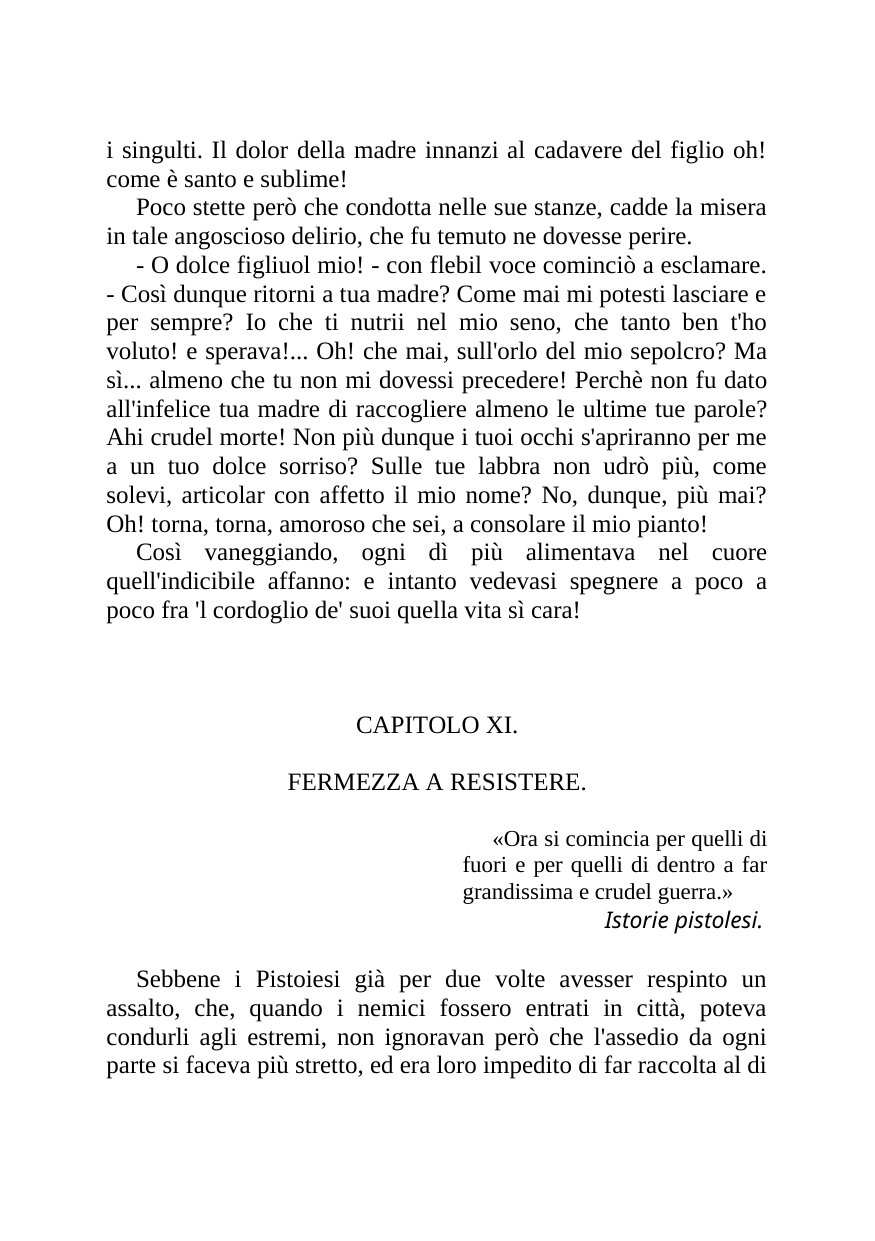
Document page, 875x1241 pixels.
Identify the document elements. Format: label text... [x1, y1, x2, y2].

text «Ora si comincia per quelli di fuori e per quelli di dentro a far grandissima e crudel guerra.» [462, 825, 768, 904]
text CAPITOLO XI. [106, 710, 768, 739]
text Poco stette però che condotta nelle sue stanze, cadde la misera in tale angoscioso delirio, che fu temuto ne dovesse perire. [106, 192, 768, 250]
text Sebbene i Pistoiesi già per due volte avesser respinto un assalto, che, quando i nemici fossero entrati in città, poteva condurli agli estremi, non ignoravan però che l'assedio da ogni parte si faceva più stretto, ed era loro impedito di far raccolta al di [106, 964, 768, 1079]
text - O dolce figliuol mio! - con flebil voce cominciò a esclamare. - Così dunque ritorni a tua madre? Come mai mi potesti lasciare e per sempre? Io che ti nutrii nel mio seno, che tanto ben t'ho voluto! e sperava!... Oh! che mai, sull'orlo del mio sepolcro? Ma sì... almeno che tu non mi dovessi precedere! Perchè non fu dato all'infelice tua madre di raccogliere almeno le ultime tue parole? Ahi crudel morte! Non più dunque i tuoi occhi s'apriranno per me a un tuo dolce sorriso? Sulle tue labbra non udrò più, come solevi, articolar con affetto il mio nome? No, dunque, più mai? Oh! torna, torna, amoroso che sei, a consolare il mio pianto! [106, 250, 768, 537]
text i singulti. Il dolor della madre innanzi al cadavere del figlio oh! come è santo e sublime! [106, 135, 768, 192]
text Così vaneggiando, ogni dì più alimentava nel cuore quell'indicibile affanno: e intanto vedevasi spegnere a poco a poco fra 'l cordoglio de' suoi quella vita sì cara! [106, 537, 768, 624]
text FERMEZZA A RESISTERE. [106, 767, 768, 796]
text Istorie pistolesi. [575, 904, 768, 935]
